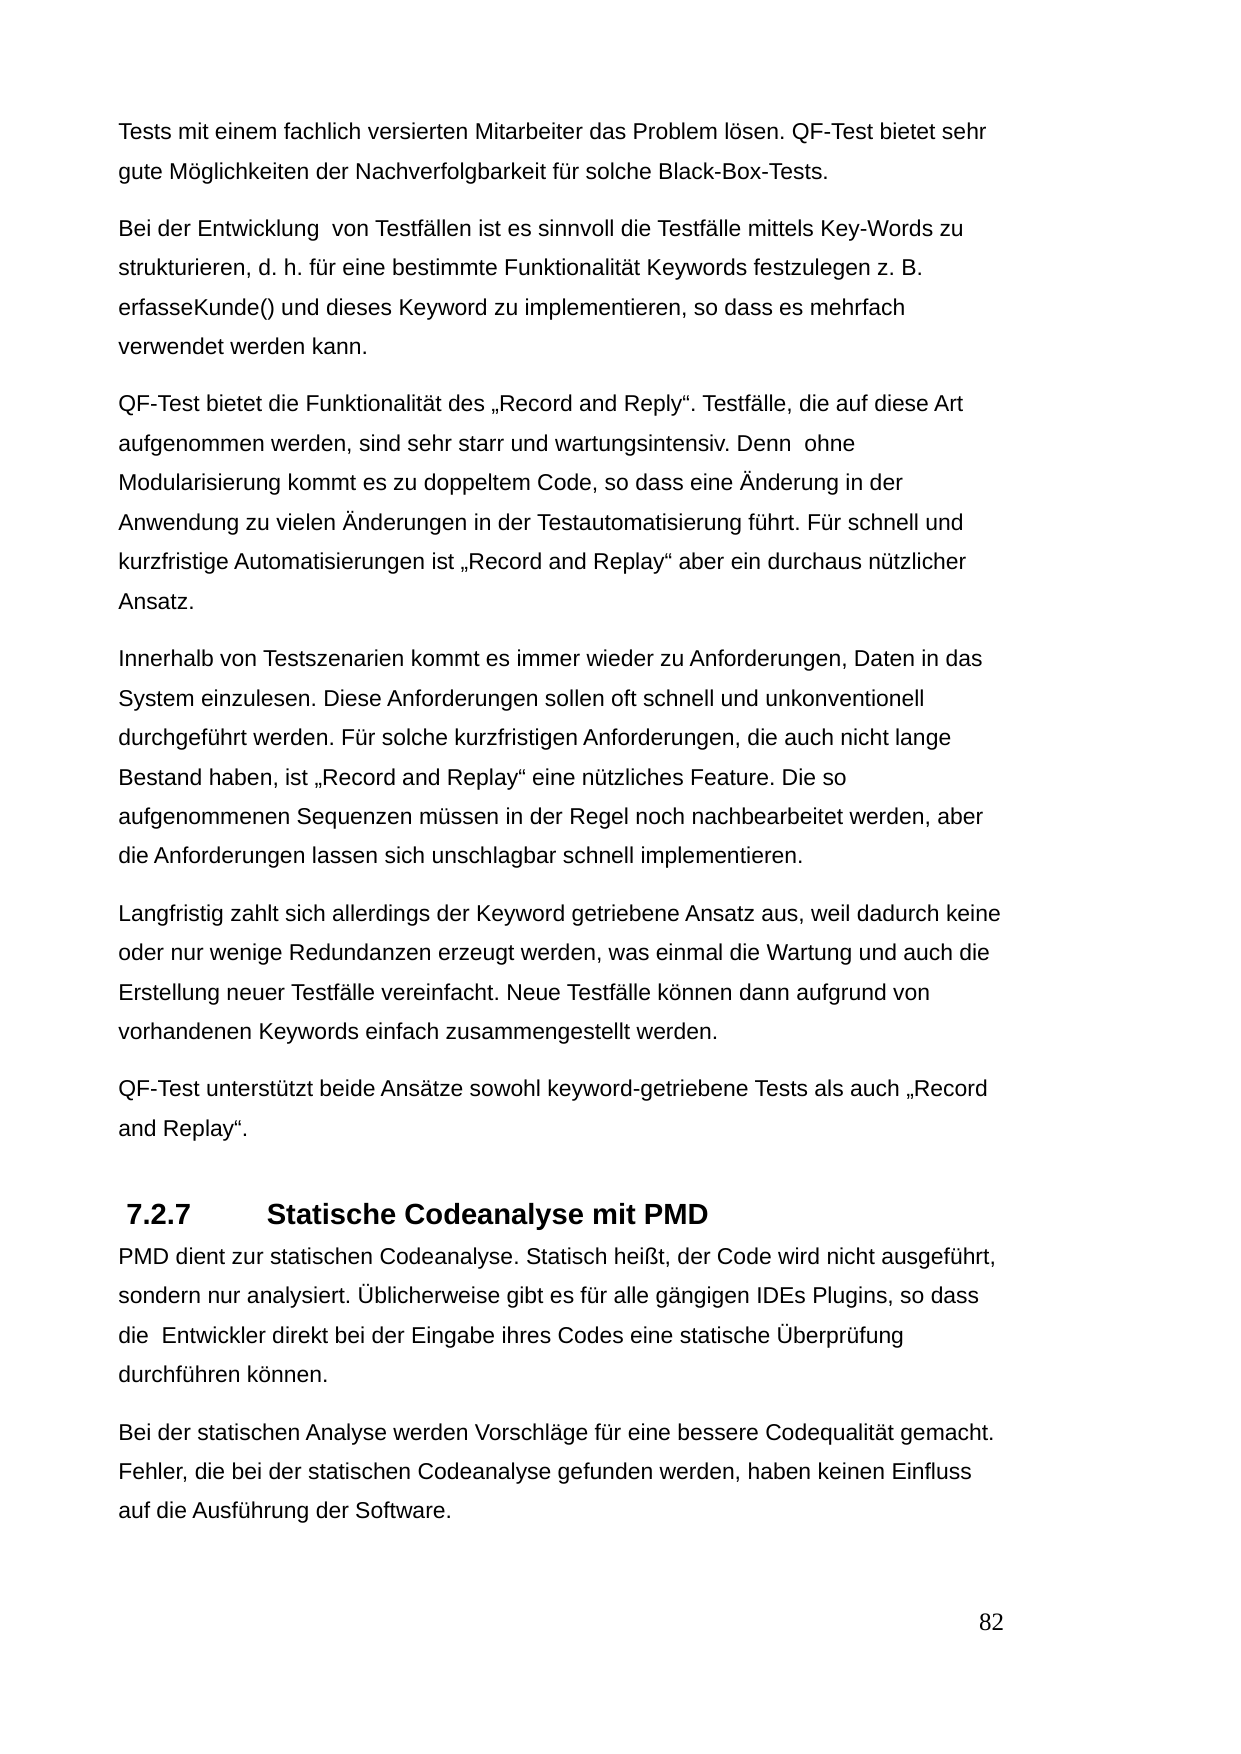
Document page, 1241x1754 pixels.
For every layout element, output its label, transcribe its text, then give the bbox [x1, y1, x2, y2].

subtitle Statische Codeanalyse mit PMD [118, 1197, 1004, 1230]
text Tests mit einem fachlich versierten Mitarbeiter das Problem lösen. QF-Test bietet sehr gute Möglichkeiten der Nachverfolgbarkeit für solche Black-Box-Tests. [118, 118, 1004, 184]
text PMD dient zur statischen Codeanalyse. Statisch heißt, der Code wird nicht ausgeführt, sondern nur analysiert. Üblicherweise gibt es für alle gängigen IDEs Plugins, so dass die Entwickler direkt bei der Eingabe ihres Codes eine statische Überprüfung durchführen können. [118, 1243, 1004, 1388]
text Bei der statischen Analyse werden Vorschläge für eine bessere Codequalität gemacht. Fehler, die bei der statischen Codeanalyse gefunden werden, haben keinen Einfluss auf die Ausführung der Software. [118, 1418, 1004, 1524]
text QF-Test unterstützt beide Ansätze sowohl keyword-getriebene Tests als auch „Record and Replay“. [118, 1075, 1004, 1141]
text QF-Test bietet die Funktionalität des „Record and Reply“. Testfälle, die auf diese Art aufgenommen werden, sind sehr starr und wartungsintensiv. Denn ohne Modularisierung kommt es zu doppeltem Code, so dass eine Änderung in der Anwendung zu vielen Änderungen in der Testautomatisierung führt. Für schnell und kurzfristige Automatisierungen ist „Record and Replay“ aber ein durchaus nützlicher Ansatz. [118, 390, 1004, 614]
text Innerhalb von Testszenarien kommt es immer wieder zu Anforderungen, Daten in das System einzulesen. Diese Anforderungen sollen oft schnell und unkonventionell durchgeführt werden. Für solche kurzfristigen Anforderungen, die auch nicht lange Bestand haben, ist „Record and Replay“ eine nützliches Feature. Die so aufgenommenen Sequenzen müssen in der Regel noch nachbearbeitet werden, aber die Anforderungen lassen sich unschlagbar schnell implementieren. [118, 645, 1004, 869]
text Langfristig zahlt sich allerdings der Keyword getriebene Ansatz aus, weil dadurch keine oder nur wenige Redundanzen erzeugt werden, was einmal die Wartung und auch die Erstellung neuer Testfälle vereinfacht. Neue Testfälle können dann aufgrund von vorhandenen Keywords einfach zusammengestellt werden. [118, 899, 1004, 1044]
text Bei der Entwicklung von Testfällen ist es sinnvoll die Testfälle mittels Key-Words zu strukturieren, d. h. für eine bestimmte Funktionalität Keywords festzulegen z. B. erfasseKunde() und dieses Keyword zu implementieren, so dass es mehrfach verwendet werden kann. [118, 215, 1004, 359]
